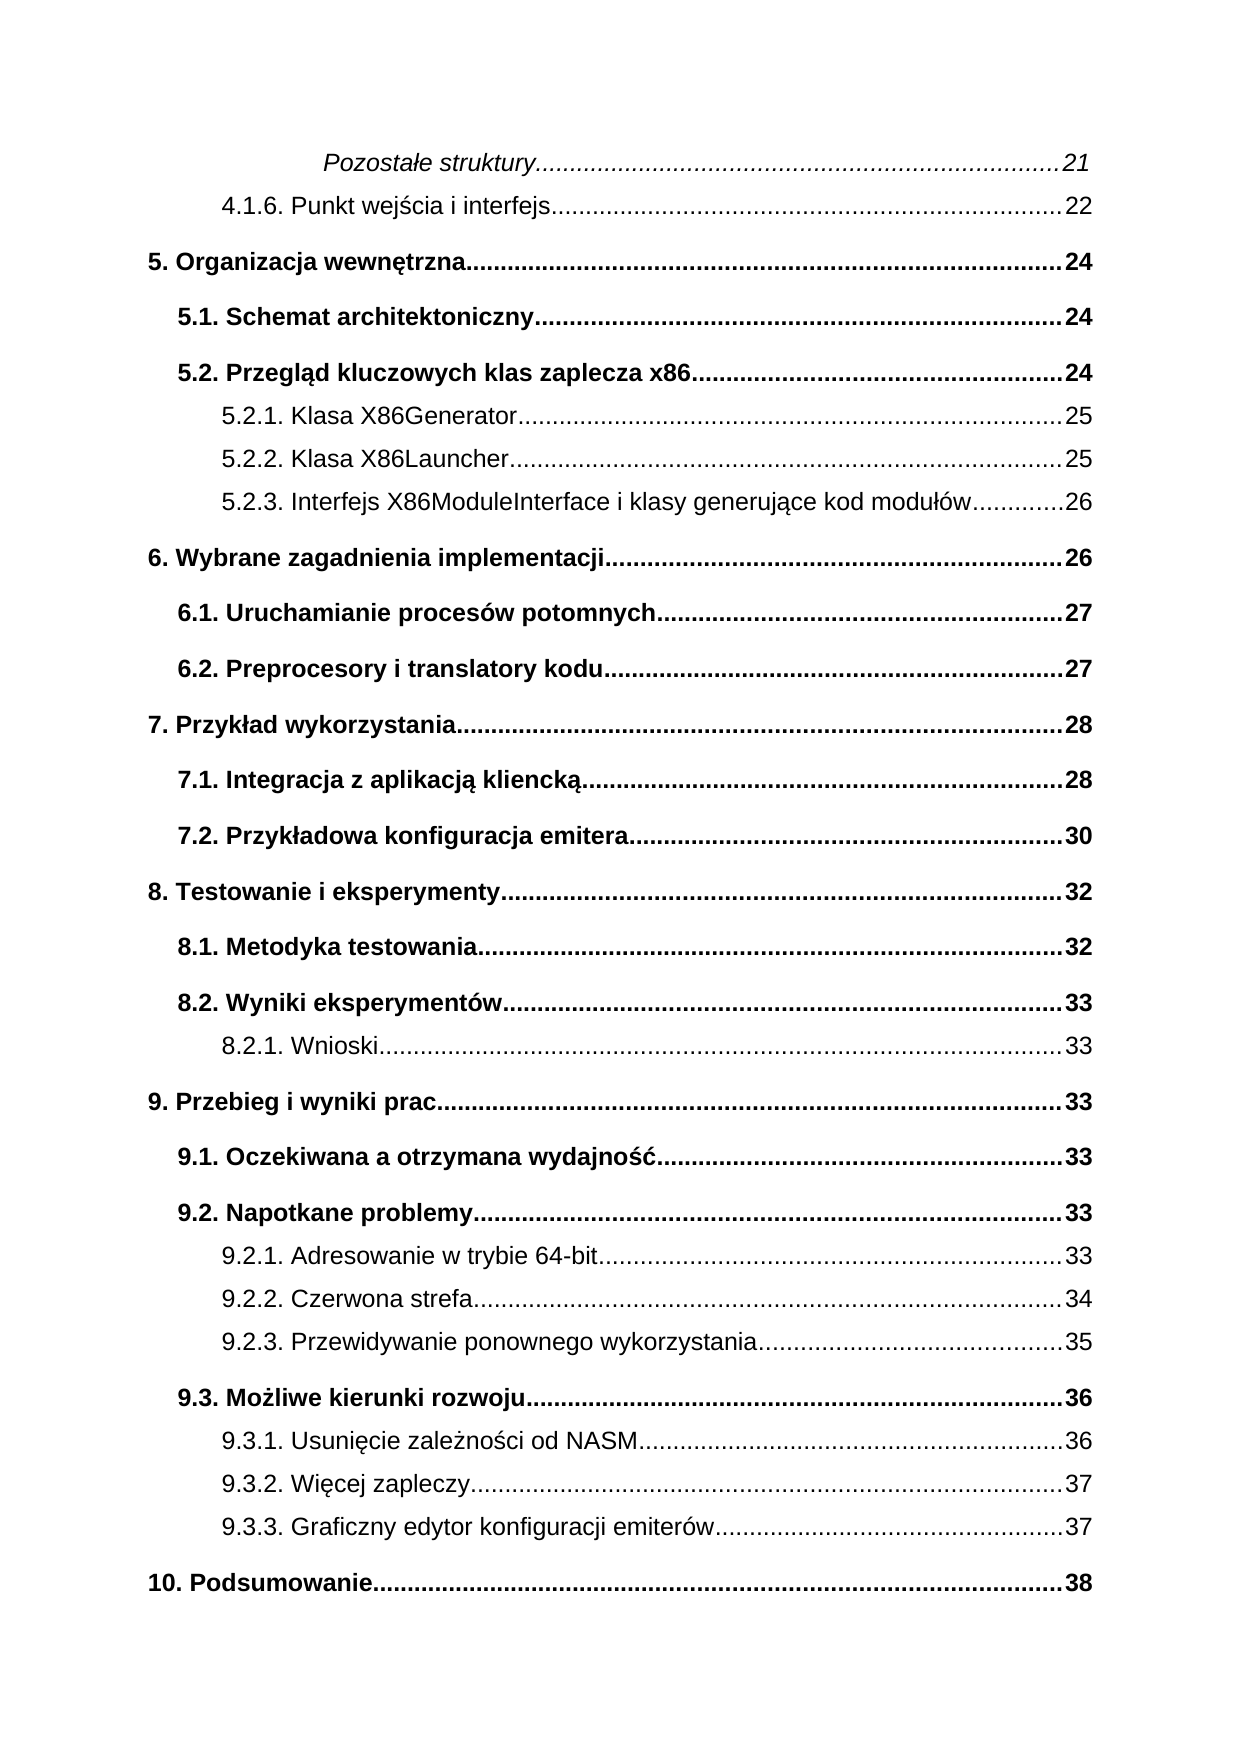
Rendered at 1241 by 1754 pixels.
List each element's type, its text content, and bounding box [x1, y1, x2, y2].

text 8.2. Wyniki eksperymentów 33 [177, 988, 1092, 1016]
text Pozostałe struktury 21 [316, 148, 1092, 176]
text 6.1. Uruchamianie procesów potomnych 27 [177, 598, 1092, 627]
text 8.1. Metodyka testowania 32 [177, 932, 1092, 961]
text 9.3.2. Więcej zapleczy 37 [221, 1469, 1092, 1498]
text 6.2. Preprocesory i translatory kodu 27 [177, 654, 1092, 683]
text 6. Wybrane zagadnienia implementacji 26 [148, 543, 1092, 571]
text 10. Podsumowanie 38 [148, 1568, 1092, 1596]
text 5.2.1. Klasa X86Generator 25 [221, 401, 1092, 429]
text 8.2.1. Wnioski 33 [221, 1031, 1092, 1059]
text 9.3.3. Graficzny edytor konfiguracji emiterów 37 [221, 1512, 1092, 1541]
text 9.3. Możliwe kierunki rozwoju 36 [177, 1383, 1092, 1411]
text 5.1. Schemat architektoniczny 24 [177, 302, 1092, 331]
text 5.2.3. Interfejs X86ModuleInterface i klasy generujące kod modułów 26 [221, 487, 1092, 516]
text 7.2. Przykładowa konfiguracja emitera 30 [177, 821, 1092, 849]
text 5. Organizacja wewnętrzna 24 [148, 246, 1092, 275]
text 9.2.2. Czerwona strefa 34 [221, 1284, 1092, 1313]
text 4.1.6. Punkt wejścia i interfejs 22 [221, 191, 1092, 219]
text 5.2. Przegląd kluczowych klas zaplecza x86 24 [177, 358, 1092, 386]
text 9.2.3. Przewidywanie ponownego wykorzystania 35 [221, 1327, 1092, 1356]
text 5.2.2. Klasa X86Launcher 25 [221, 444, 1092, 473]
text 9.1. Oczekiwana a otrzymana wydajność 33 [177, 1142, 1092, 1171]
text 9. Przebieg i wyniki prac 33 [148, 1086, 1092, 1115]
text 9.3.1. Usunięcie zależności od NASM 36 [221, 1426, 1092, 1454]
text 9.2. Napotkane problemy 33 [177, 1198, 1092, 1226]
text 7.1. Integracja z aplikacją kliencką 28 [177, 765, 1092, 794]
text 8. Testowanie i eksperymenty 32 [148, 876, 1092, 905]
text 7. Przykład wykorzystania 28 [148, 709, 1092, 738]
text 9.2.1. Adresowanie w trybie 64-bit 33 [221, 1241, 1092, 1269]
